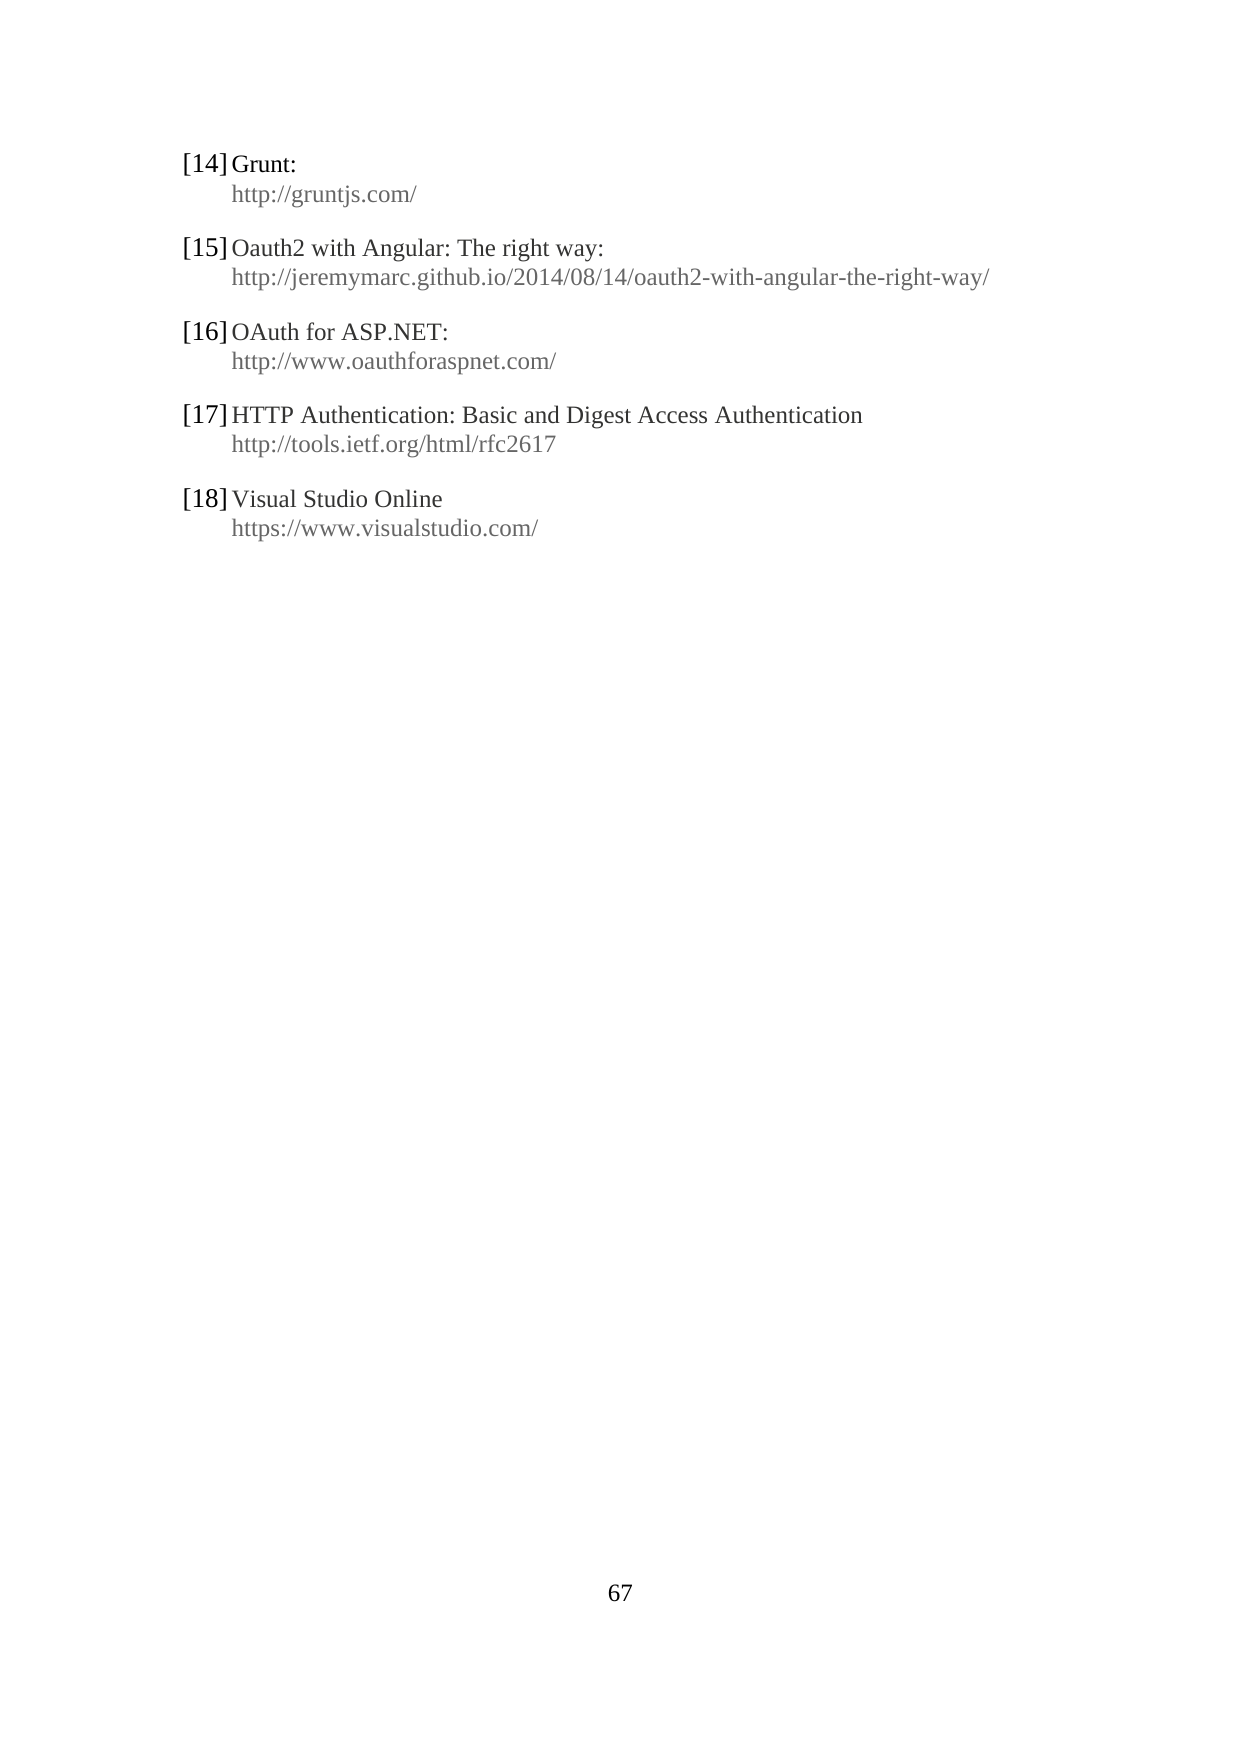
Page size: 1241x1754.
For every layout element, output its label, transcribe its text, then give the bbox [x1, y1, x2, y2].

list Visual Studio Online [182, 482, 1093, 513]
list http://tools.ietf.org/html/rfc2617 [182, 429, 1093, 458]
list https://www.visualstudio.com/ [182, 513, 1093, 542]
list http://gruntjs.com/ [182, 179, 1093, 207]
list OAuth for ASP.NET: [182, 315, 1093, 346]
list Oauth2 with Angular: The right way: [182, 231, 1093, 262]
list HTTP Authentication: Basic and Digest Access Authentication [182, 398, 1093, 429]
list http://jeremymarc.github.io/2014/08/14/oauth2-with-angular-the-right-way/ [182, 262, 1093, 291]
list Grunt: [182, 148, 1093, 179]
list http://www.oauthforaspnet.com/ [182, 346, 1093, 374]
